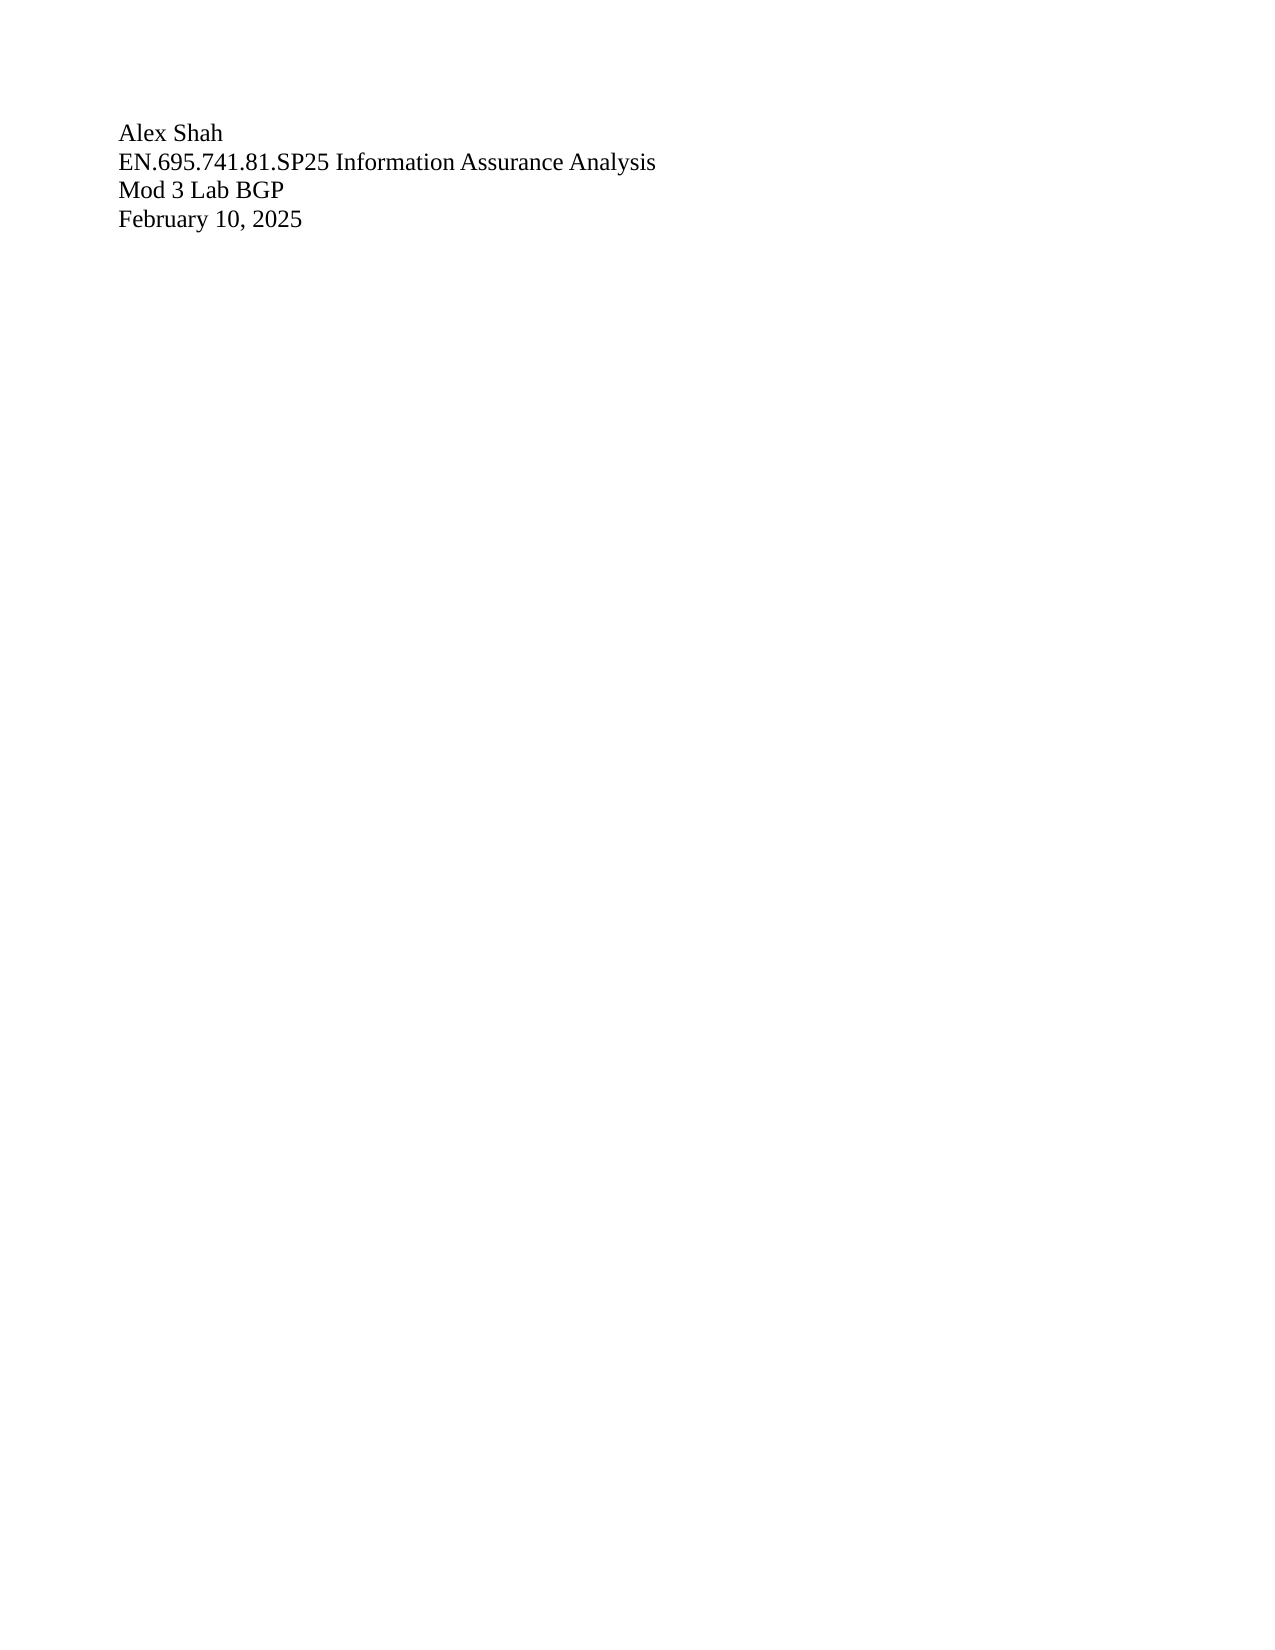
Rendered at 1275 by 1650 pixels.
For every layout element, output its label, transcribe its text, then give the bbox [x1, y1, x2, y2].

text EN.695.741.81.SP25 Information Assurance Analysis [118, 147, 1157, 176]
text February 10, 2025 [118, 204, 1157, 233]
text Mod 3 Lab BGP [118, 176, 1157, 204]
text Alex Shah [118, 118, 1157, 147]
